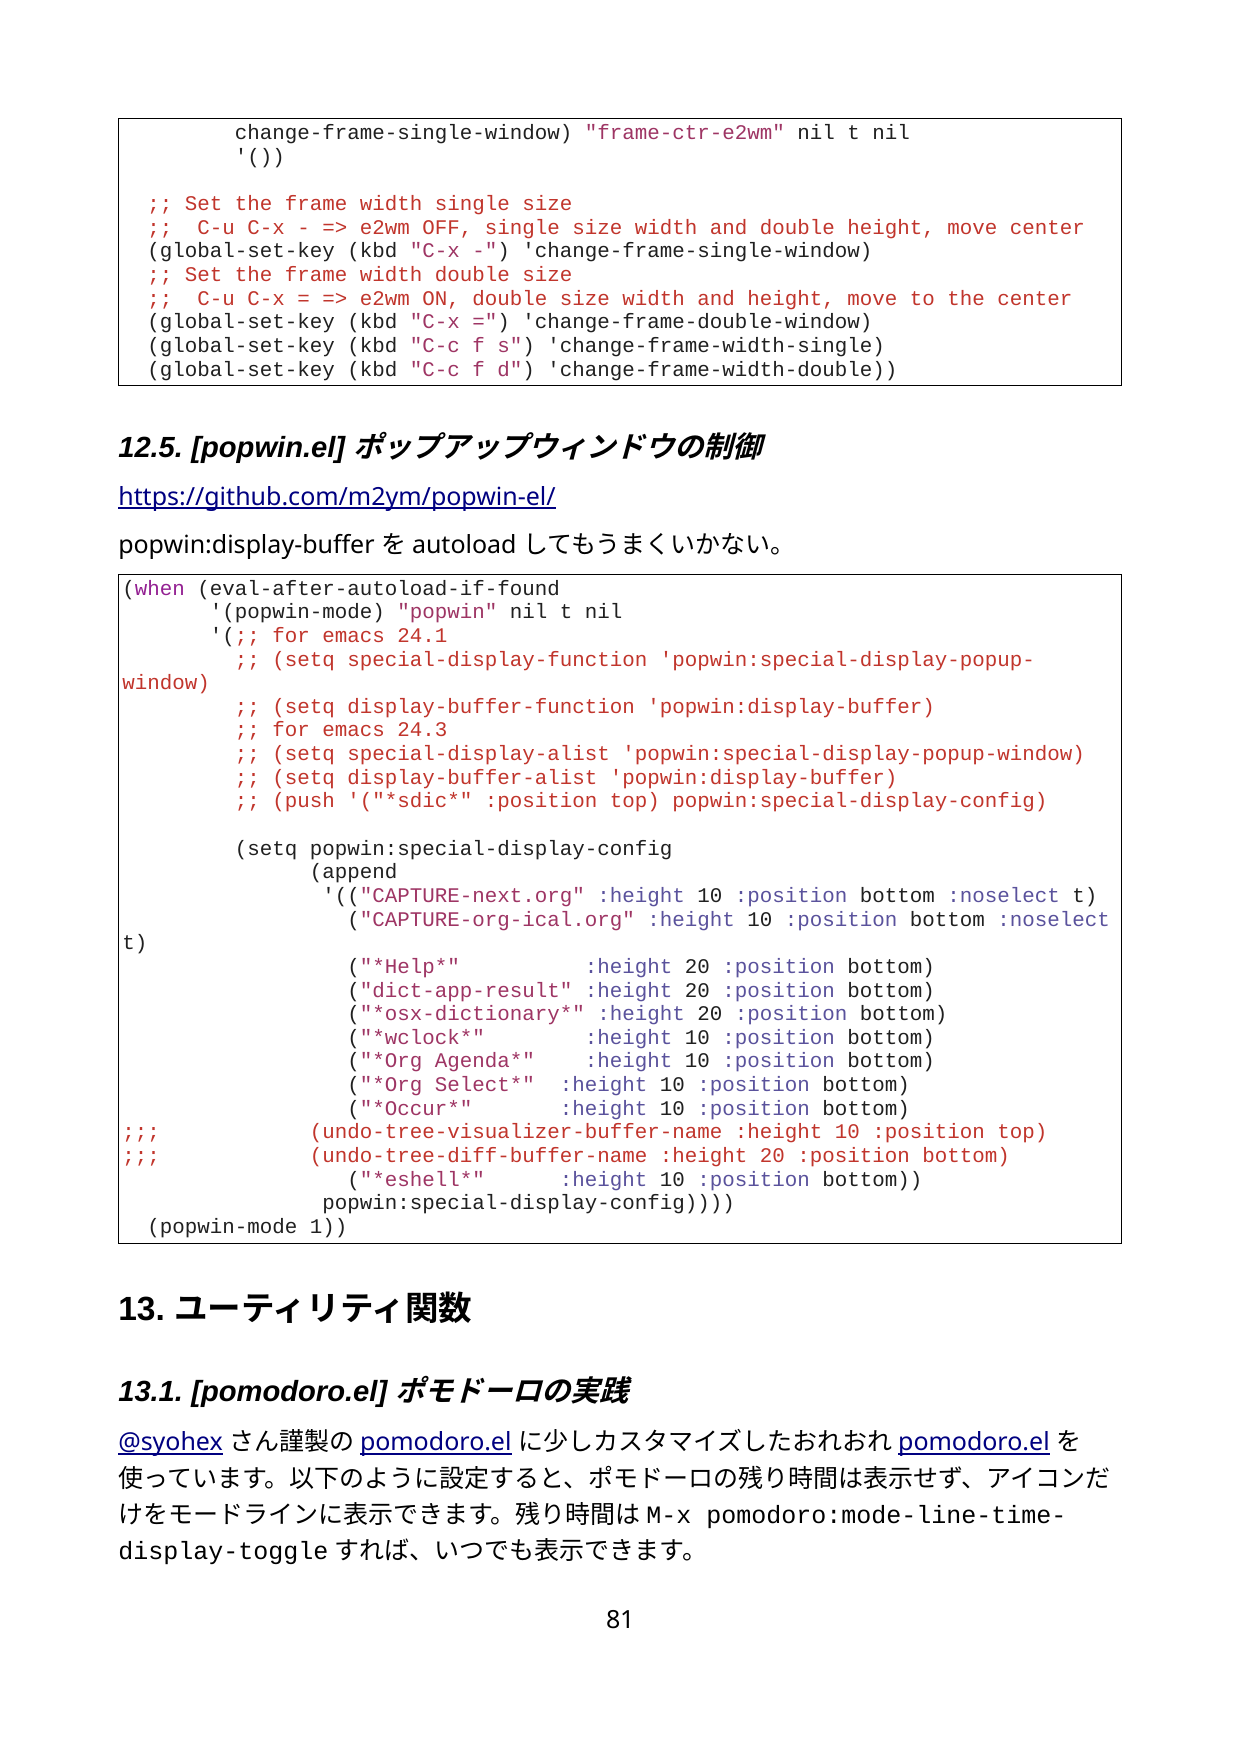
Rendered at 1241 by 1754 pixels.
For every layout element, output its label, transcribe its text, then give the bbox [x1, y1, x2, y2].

text ("CAPTURE-org-ical.org" :height 10 :position bottom :noselect t) [119, 905, 1121, 952]
text '(("CAPTURE-next.org" :height 10 :position bottom :noselect t) [119, 881, 1121, 905]
text ;; (push '("*sdic*" :position top) popwin:special-display-config) [119, 786, 1121, 810]
text change-frame-single-window) "frame-ctr-e2wm" nil t nil [119, 119, 1121, 142]
text ;; (setq display-buffer-alist 'popwin:display-buffer) [119, 763, 1121, 786]
text @syohex さん謹製の pomodoro.el に少しカスタマイズしたおれおれ pomodoro.el を使っています。以下のように設定すると、ポモドーロの残り時間は表示せず、アイコンだけをモードラインに表示できます。残り時間は M-x pomodoro:mode-line-time-display-toggle すれば、いつでも表示できます。 [118, 1422, 1122, 1567]
text ;; C-u C-x = => e2wm ON, double size width and height, move to the center [119, 284, 1121, 307]
text https://github.com/m2ym/popwin-el/ [118, 478, 1122, 512]
text (when (eval-after-autoload-if-found [119, 575, 1121, 597]
text (global-set-key (kbd "C-x -") 'change-frame-single-window) [119, 236, 1121, 260]
text ("dict-app-result" :height 20 :position bottom) [119, 976, 1121, 999]
text '()) [119, 142, 1121, 165]
text (setq popwin:special-display-config [119, 834, 1121, 857]
text (global-set-key (kbd "C-c f s") 'change-frame-width-single) [119, 331, 1121, 354]
text (global-set-key (kbd "C-x =") 'change-frame-double-window) [119, 307, 1121, 331]
text ;; C-u C-x - => e2wm OFF, single size width and double height, move center [119, 213, 1121, 236]
text ("*Org Select*" :height 10 :position bottom) [119, 1070, 1121, 1094]
text ;; (setq special-display-function 'popwin:special-display-popup-window) [119, 644, 1121, 692]
text ("*osx-dictionary*" :height 20 :position bottom) [119, 999, 1121, 1023]
text ;; (setq special-display-alist 'popwin:special-display-popup-window) [119, 739, 1121, 763]
text ("*Org Agenda*" :height 10 :position bottom) [119, 1047, 1121, 1070]
text ("*eshell*" :height 10 :position bottom)) [119, 1165, 1121, 1188]
text ("*Help*" :height 20 :position bottom) [119, 952, 1121, 976]
text ("*Occur*" :height 10 :position bottom) [119, 1094, 1121, 1117]
text ;; Set the frame width double size [119, 260, 1121, 284]
subtitle [pomodoro.el] ポモドーロの実践 [118, 1367, 1122, 1409]
text popwin:display-buffer を autoload してもうまくいかない。 [118, 525, 1122, 561]
text ;;; (undo-tree-diff-buffer-name :height 20 :position bottom) [119, 1141, 1121, 1165]
text '(;; for emacs 24.1 [119, 621, 1121, 644]
text ("*wclock*" :height 10 :position bottom) [119, 1023, 1121, 1047]
text ;; Set the frame width single size [119, 189, 1121, 213]
subtitle ユーティリティ関数 [118, 1281, 1122, 1329]
text (popwin-mode 1)) [119, 1212, 1121, 1243]
text ;; (setq display-buffer-function 'popwin:display-buffer) [119, 692, 1121, 716]
text popwin:special-display-config)))) [119, 1188, 1121, 1212]
text ;;; (undo-tree-visualizer-buffer-name :height 10 :position top) [119, 1117, 1121, 1141]
text ;; for emacs 24.3 [119, 716, 1121, 739]
text (global-set-key (kbd "C-c f d") 'change-frame-width-double)) [119, 354, 1121, 385]
text (append [119, 857, 1121, 881]
subtitle [popwin.el] ポップアップウィンドウの制御 [118, 423, 1122, 466]
text '(popwin-mode) "popwin" nil t nil [119, 597, 1121, 621]
